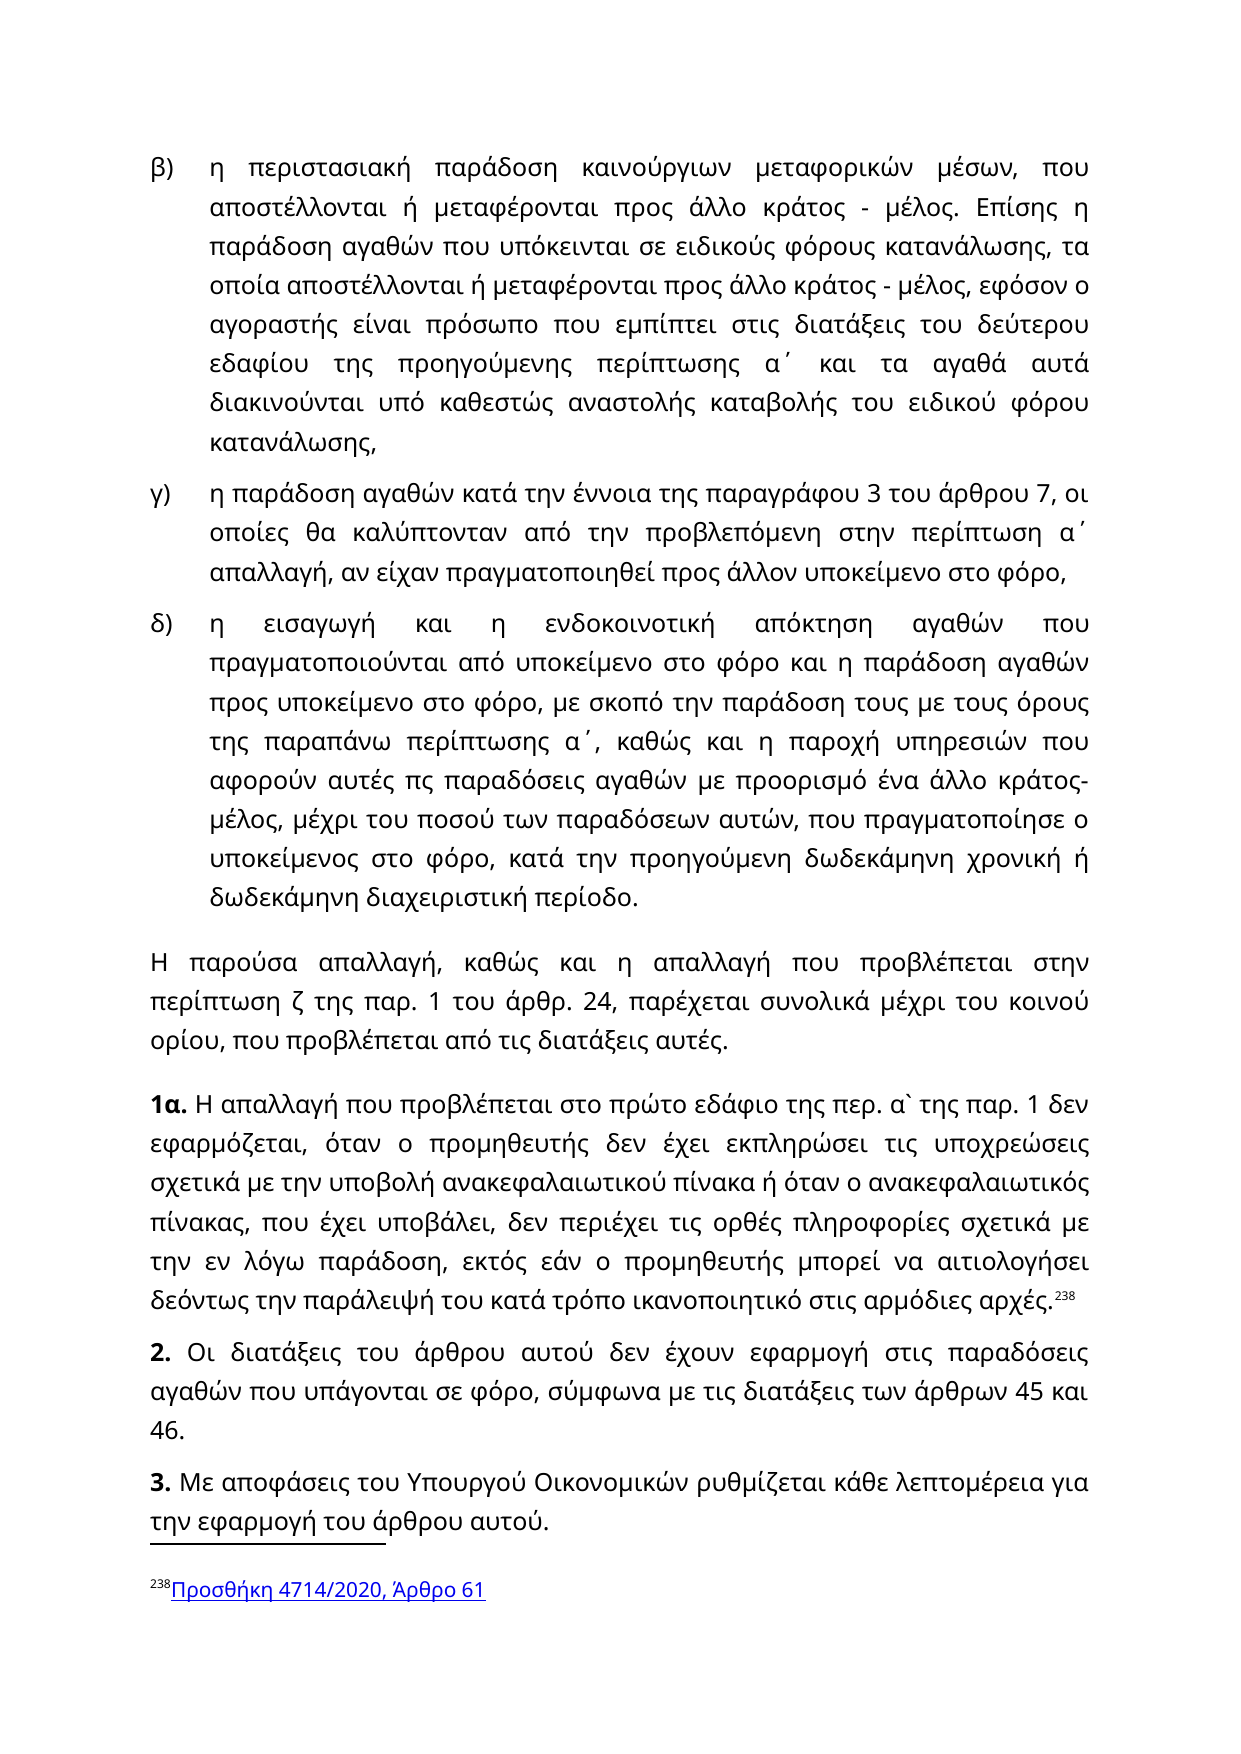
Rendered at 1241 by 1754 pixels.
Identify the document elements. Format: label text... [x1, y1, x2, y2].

text Προσθήκη 4714/2020, Άρθρο 61 [150, 1576, 1090, 1604]
text Η παρούσα απαλλαγή, καθώς και η απαλλαγή που προβλέπεται στην περίπτωση ζ της παρ. 1 του άρθρ. 24, παρέχεται συνολικά μέχρι του κοινού ορίου, που προβλέπεται από τις διατάξεις αυτές. [150, 944, 1090, 1057]
list γ) η παράδοση αγαθών κατά την έννοια της παραγράφου 3 του άρθρου 7, οι οποίες θα καλύπτονταν από την προβλεπόμενη στην περίπτωση α΄ απαλλαγή, αν είχαν πραγματοποιηθεί προς άλλον υποκείμενο στο φόρο, [150, 476, 1090, 588]
text 3. Με αποφάσεις του Υπουργού Οικονομικών ρυθμίζεται κάθε λεπτομέρεια για την εφαρμογή του άρθρου αυτού. [150, 1464, 1090, 1537]
list δ) η εισαγωγή και η ενδοκοινοτική απόκτηση αγαθών που πραγματοποιούνται από υποκείμενο στο φόρο και η παράδοση αγαθών προς υποκείμενο στο φόρο, με σκοπό την παράδοση τους με τους όρους της παραπάνω περίπτωσης α΄, καθώς και η παροχή υπηρεσιών που αφορούν αυτές πς παραδόσεις αγαθών με προορισμό ένα άλλο κράτος-μέλος, μέχρι του ποσού των παραδόσεων αυτών, που πραγματοποίησε ο υποκείμενος στο φόρο, κατά την προηγούμενη δωδεκάμηνη χρονική ή δωδεκάμηνη διαχειριστική περίοδο. [150, 606, 1090, 914]
text 2. Οι διατάξεις του άρθρου αυτού δεν έχουν εφαρμογή στις παραδόσεις αγαθών που υπάγονται σε φόρο, σύμφωνα με τις διατάξεις των άρθρων 45 και 46. [150, 1334, 1090, 1447]
list β) η περιστασιακή παράδοση καινούργιων μεταφορικών μέσων, που αποστέλλονται ή μεταφέρονται προς άλλο κράτος - μέλος. Επίσης η παράδοση αγαθών που υπόκεινται σε ειδικούς φόρους κατανάλωσης, τα οποία αποστέλλονται ή μεταφέρονται προς άλλο κράτος - μέλος, εφόσον ο αγοραστής είναι πρόσωπο που εμπίπτει στις διατάξεις του δεύτερου εδαφίου της προηγούμενης περίπτωσης α΄ και τα αγαθά αυτά διακινούνται υπό καθεστώς αναστολής καταβολής του ειδικού φόρου κατανάλωσης, [150, 150, 1090, 458]
text 1α. Η απαλλαγή που προβλέπεται στο πρώτο εδάφιο της περ. α` της παρ. 1 δεν εφαρμόζεται, όταν ο προμηθευτής δεν έχει εκπληρώσει τις υποχρεώσεις σχετικά με την υποβολή ανακεφαλαιωτικού πίνακα ή όταν ο ανακεφαλαιωτικός πίνακας, που έχει υποβάλει, δεν περιέχει τις ορθές πληροφορίες σχετικά με την εν λόγω παράδοση, εκτός εάν ο προμηθευτής μπορεί να αιτιολογήσει δεόντως την παράλειψή του κατά τρόπο ικανοποιητικό στις αρμόδιες αρχές. [150, 1087, 1090, 1317]
